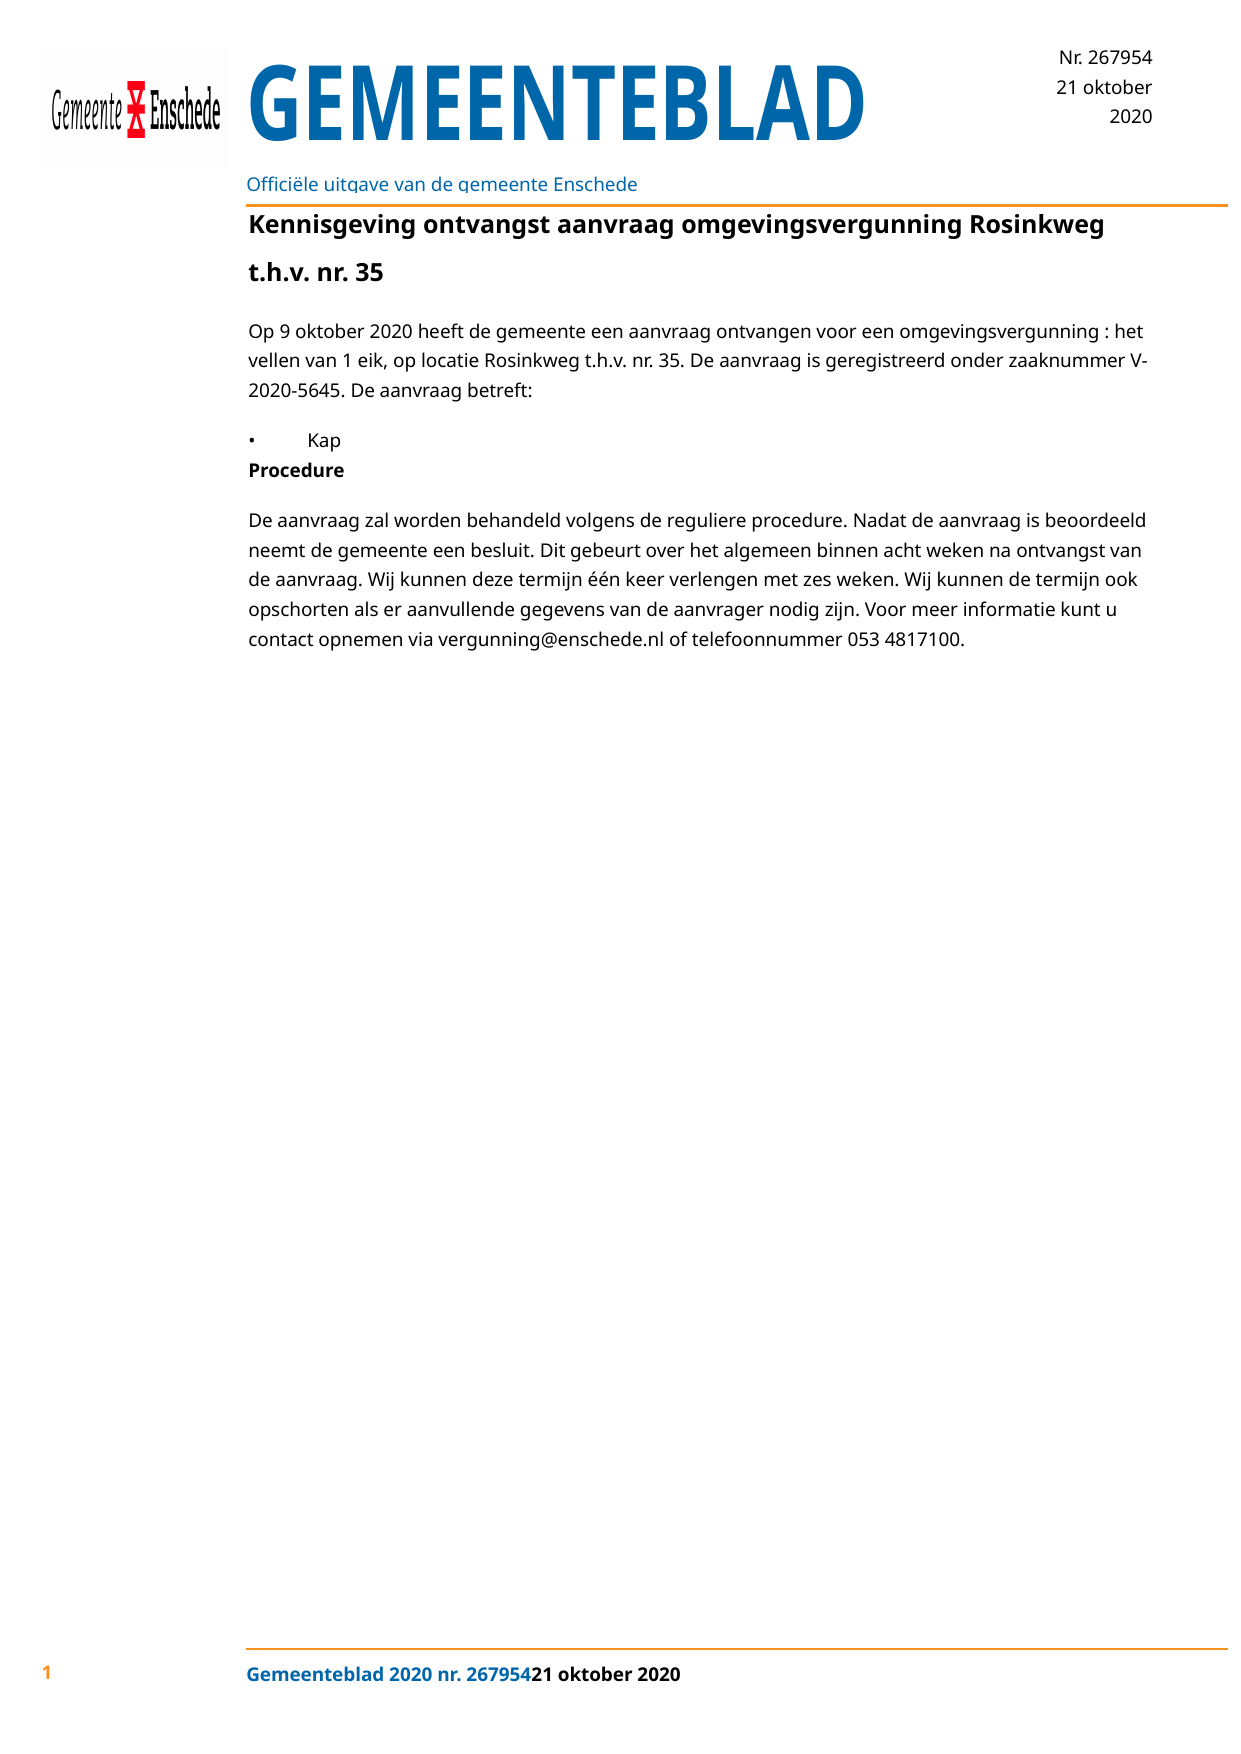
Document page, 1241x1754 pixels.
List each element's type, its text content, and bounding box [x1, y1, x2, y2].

text Op 9 oktober 2020 heeft de gemeente een aanvraag ontvangen voor een omgevingsvergunning : het vellen van 1 eik, op locatie Rosinkweg t.h.v. nr. 35. De aanvraag is geregistreerd onder zaaknummer V-2020-5645. De aanvraag betreft: [248, 318, 1152, 403]
list Kap [248, 427, 1152, 453]
text Kennisgeving ontvangst aanvraag omgevingsvergunning Rosinkweg t.h.v. nr. 35 [248, 207, 1152, 288]
text Procedure [248, 457, 1152, 483]
text De aanvraag zal worden behandeld volgens de reguliere procedure. Nadat de aanvraag is beoordeeld neemt de gemeente een besluit. Dit gebeurt over het algemeen binnen acht weken na ontvangst van de aanvraag. Wij kunnen deze termijn één keer verlengen met zes weken. Wij kunnen de termijn ook opschorten als er aanvullende gegevens van de aanvrager nodig zijn. Voor meer informatie kunt u contact opnemen via vergunning@enschede.nl of telefoonnummer 053 4817100. [248, 507, 1152, 652]
picture [41, 47, 231, 172]
